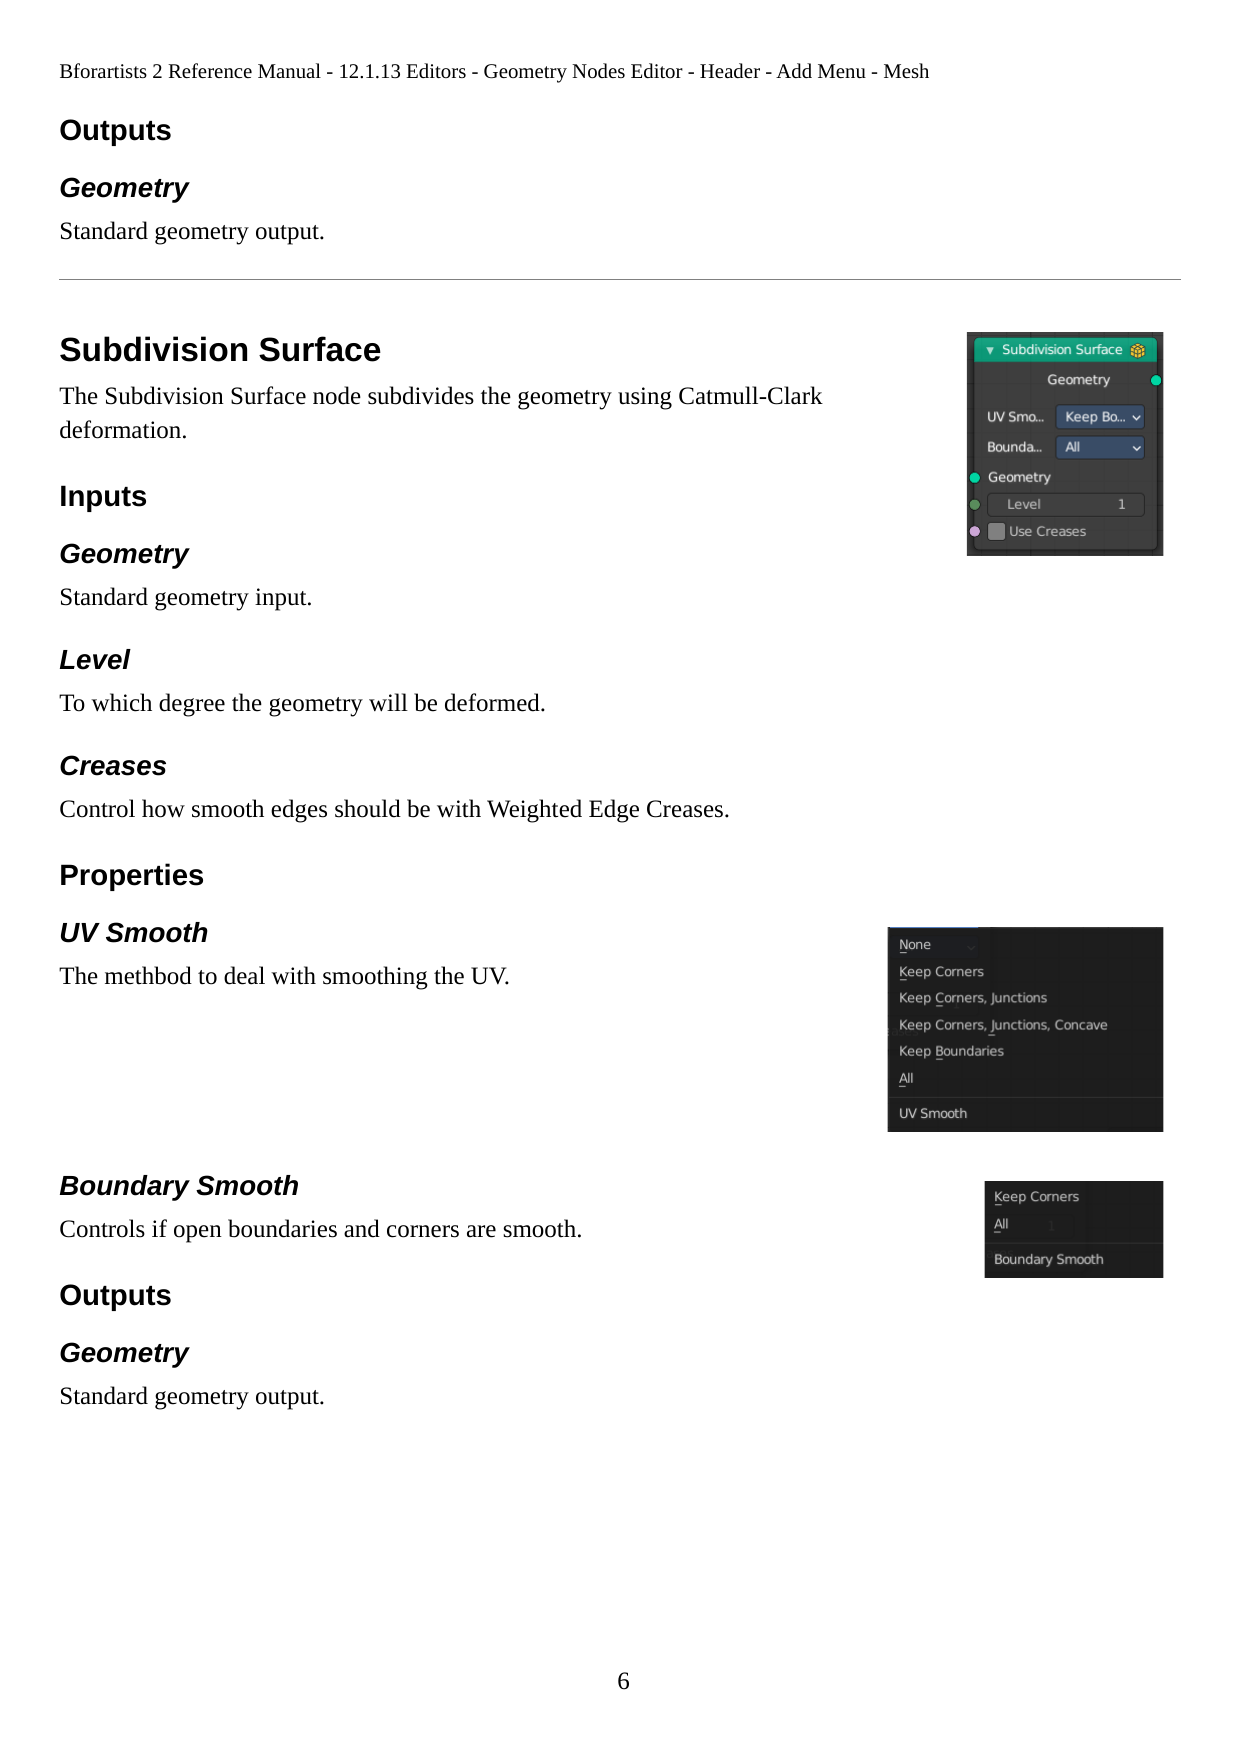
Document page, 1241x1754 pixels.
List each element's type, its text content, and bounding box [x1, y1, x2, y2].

subtitle Geometry [59, 171, 1181, 203]
picture [887, 927, 1164, 1132]
subtitle Outputs [59, 1278, 1181, 1311]
subtitle Inputs [59, 479, 966, 513]
text The Subdivision Surface node subdivides the geometry using Catmull-Clark deformation. [59, 381, 966, 444]
subtitle Creases [59, 750, 1181, 782]
text To which degree the geometry will be deformed. [59, 688, 1181, 717]
text Standard geometry output. [59, 216, 1181, 244]
text The methbod to deal with smoothing the UV. [59, 961, 887, 989]
text Control how smooth edges should be with Weighted Edge Creases. [59, 794, 1181, 823]
subtitle Geometry [59, 538, 1181, 570]
subtitle Outputs [59, 113, 1181, 146]
picture [984, 1181, 1164, 1278]
text Controls if open boundaries and corners are smooth. [59, 1214, 984, 1243]
subtitle UV Smooth [59, 916, 1181, 948]
subtitle Properties [59, 858, 1181, 891]
subtitle Subdivision Surface [59, 330, 1181, 368]
subtitle Boundary Smooth [59, 1169, 1181, 1201]
picture [966, 332, 1164, 556]
subtitle [1164, 479, 1181, 513]
subtitle Geometry [59, 1336, 1181, 1368]
text Standard geometry output. [59, 1381, 1181, 1409]
text Standard geometry input. [59, 582, 1181, 611]
subtitle Level [59, 644, 1181, 676]
